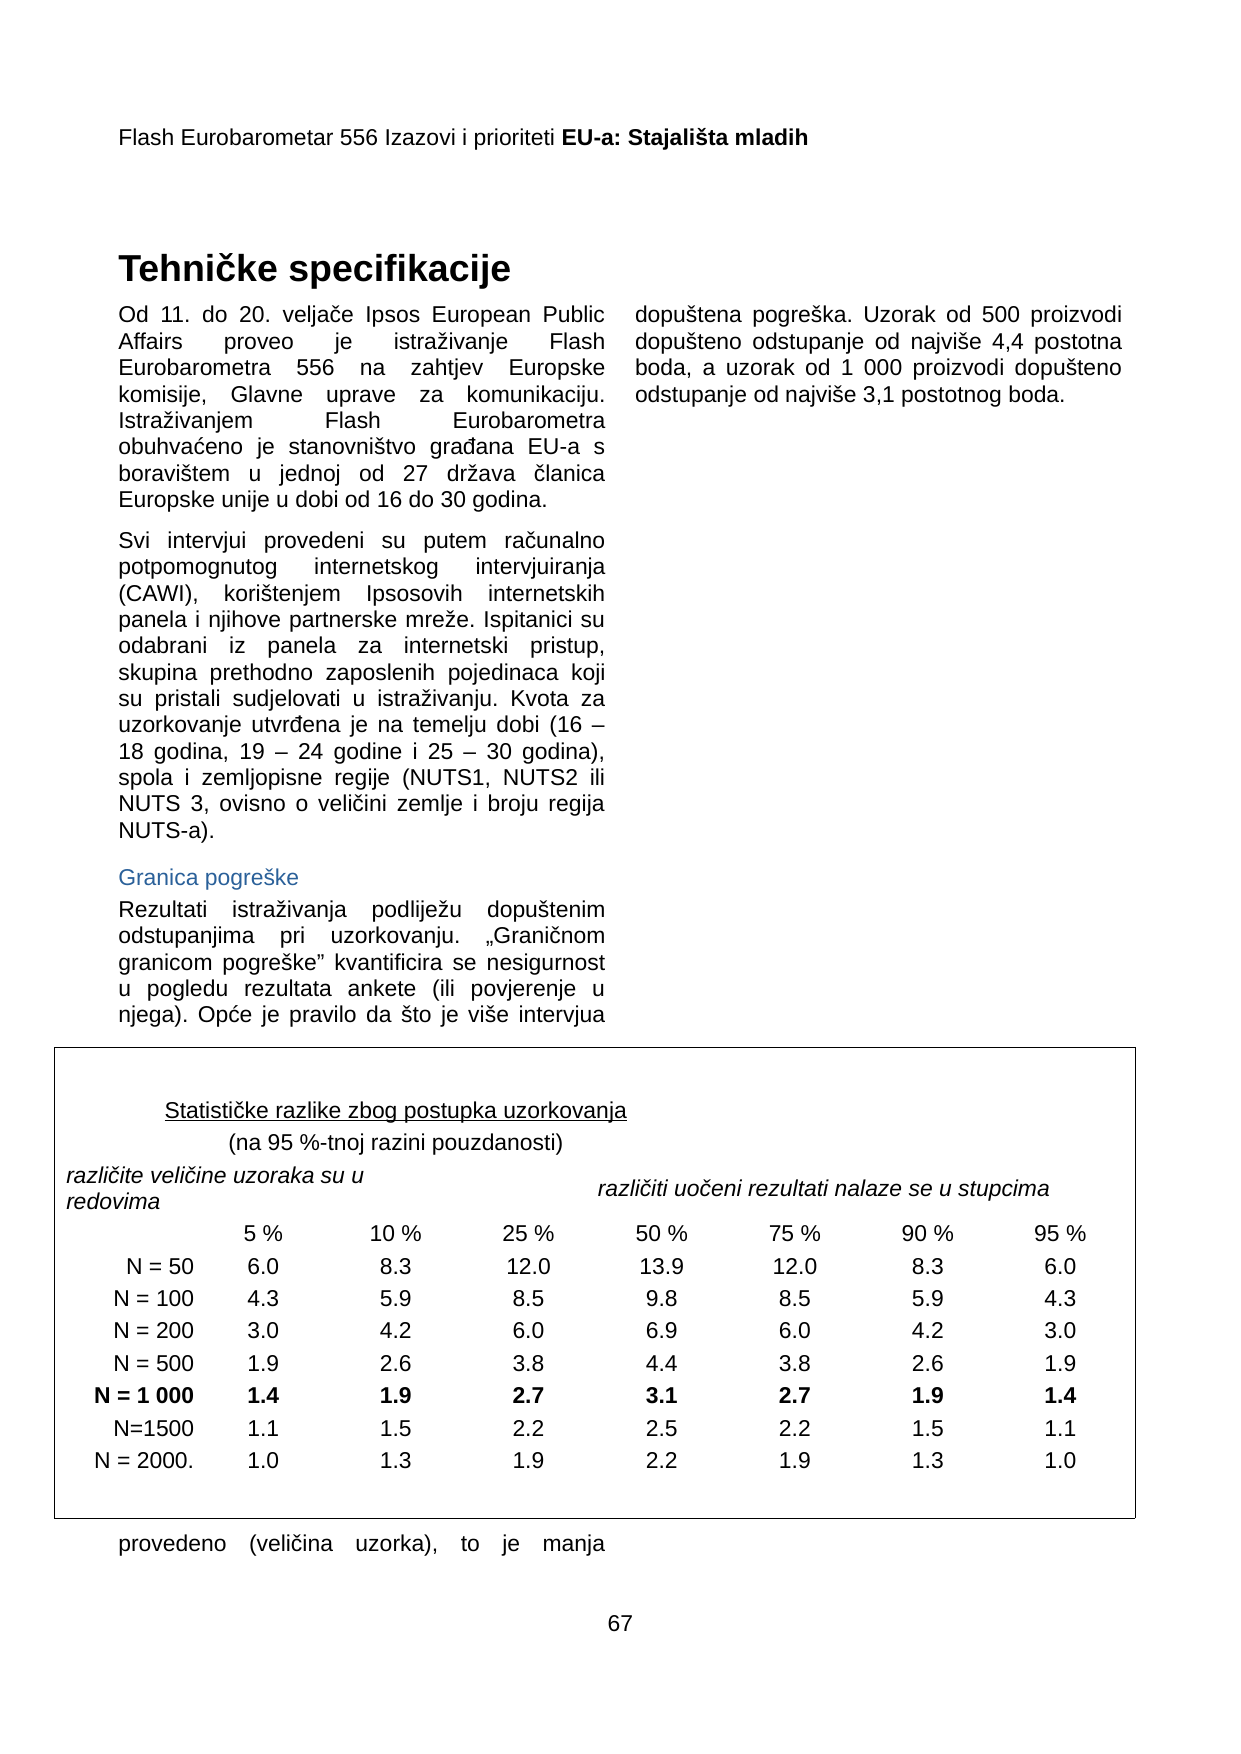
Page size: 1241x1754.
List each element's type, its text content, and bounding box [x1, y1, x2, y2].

table_cell 10 % [329, 1217, 462, 1250]
table_cell različite veličine uzoraka su u redovima [63, 1159, 462, 1217]
table_cell 1,3 [329, 1444, 462, 1476]
table_cell [861, 1126, 994, 1159]
table_cell različiti uočeni rezultati nalaze se u stupcima [595, 1159, 1126, 1217]
table_cell 4,2 [861, 1315, 994, 1347]
table_cell 1,9 [462, 1444, 595, 1476]
table_cell 13,9 [595, 1250, 728, 1282]
table_cell 4,3 [197, 1282, 329, 1314]
table_cell 25 % [462, 1217, 595, 1250]
table_cell N=1500 [63, 1412, 197, 1444]
table_cell 2,7 [462, 1379, 595, 1412]
table_cell 1,4 [994, 1379, 1126, 1412]
table_header [728, 1094, 861, 1126]
table_cell 1,3 [861, 1444, 994, 1476]
table_cell 5,9 [861, 1282, 994, 1314]
table_cell 1,0 [197, 1444, 329, 1476]
table_cell 8,5 [462, 1282, 595, 1314]
table_cell [728, 1126, 861, 1159]
table_cell [462, 1159, 595, 1217]
table_cell 8,3 [329, 1250, 462, 1282]
table_cell 12,0 [728, 1250, 861, 1282]
table_cell 3,8 [728, 1347, 861, 1379]
table_cell 1,9 [861, 1379, 994, 1412]
table_cell 2,2 [595, 1444, 728, 1476]
text Granica pogreške [118, 864, 605, 890]
table_cell 4,2 [329, 1315, 462, 1347]
table_cell 6,0 [994, 1250, 1126, 1282]
table_cell 75 % [728, 1217, 861, 1250]
table_cell 6,0 [197, 1250, 329, 1282]
table_cell 1,9 [197, 1347, 329, 1379]
table_cell 4,3 [994, 1282, 1126, 1314]
table_cell 2,6 [861, 1347, 994, 1379]
text Od 11. do 20. veljače Ipsos European Public Affairs proveo je istraživanje Flash Eurobarometra 556 na zahtjev Europske komisije, Glavne uprave za komunikaciju. Istraživanjem Flash Eurobarometra obuhvaćeno je stanovništvo građana EU-a s boravištem u jednoj od 27 država članica Europske unije u dobi od 16 do 30 godina. [118, 301, 605, 512]
table_cell 12,0 [462, 1250, 595, 1282]
table_header [994, 1094, 1126, 1126]
table_cell 90 % [861, 1217, 994, 1250]
table_header [861, 1094, 994, 1126]
table_cell 2,6 [329, 1347, 462, 1379]
table_header Statističke razlike zbog postupka uzorkovanja [63, 1094, 728, 1126]
table_cell 1,9 [329, 1379, 462, 1412]
table_cell 8,5 [728, 1282, 861, 1314]
table_cell 8,3 [861, 1250, 994, 1282]
table_cell 5,9 [329, 1282, 462, 1314]
table_cell 6,0 [728, 1315, 861, 1347]
table_cell 95 % [994, 1217, 1126, 1250]
text Rezultati istraživanja podliježu dopuštenim odstupanjima pri uzorkovanju. „Graničnom granicom pogreške” kvantificira se nesigurnost u pogledu rezultata ankete (ili povjerenje u njega). Opće je pravilo da što je više intervjua [118, 896, 605, 1047]
text provedeno (veličina uzorka), to je manja [118, 1519, 605, 1556]
table_cell N = 1 000 [63, 1379, 197, 1412]
table_cell [63, 1217, 197, 1250]
table_cell 1,1 [994, 1412, 1126, 1444]
table_cell (na 95 %-tnoj razini pouzdanosti) [63, 1126, 728, 1159]
table_cell 3,1 [595, 1379, 728, 1412]
table_cell 3,0 [994, 1315, 1126, 1347]
table_cell 1,9 [994, 1347, 1126, 1379]
table_cell 6,0 [462, 1315, 595, 1347]
table_cell N = 50 [63, 1250, 197, 1282]
table_cell 50 % [595, 1217, 728, 1250]
table_cell 3,0 [197, 1315, 329, 1347]
table_cell N = 2000. [63, 1444, 197, 1476]
table_cell 2,5 [595, 1412, 728, 1444]
table_cell 1,0 [994, 1444, 1126, 1476]
table_cell N = 500 [63, 1347, 197, 1379]
table_cell 6,9 [595, 1315, 728, 1347]
table_cell 1,5 [329, 1412, 462, 1444]
table_cell 1,5 [861, 1412, 994, 1444]
table_cell [994, 1126, 1126, 1159]
table_cell 9,8 [595, 1282, 728, 1314]
table_cell 2,2 [462, 1412, 595, 1444]
text dopuštena pogreška. Uzorak od 500 proizvodi dopušteno odstupanje od najviše 4,4 postotna boda, a uzorak od 1 000 proizvodi dopušteno odstupanje od najviše 3,1 postotnog boda. [635, 301, 1122, 407]
text Svi intervjui provedeni su putem računalno potpomognutog internetskog intervjuiranja (CAWI), korištenjem Ipsosovih internetskih panela i njihove partnerske mreže. Ispitanici su odabrani iz panela za internetski pristup, skupina prethodno zaposlenih pojedinaca koji su pristali sudjelovati u istraživanju. Kvota za uzorkovanje utvrđena je na temelju dobi (16 – 18 godina, 19 – 24 godine i 25 – 30 godina), spola i zemljopisne regije (NUTS1, NUTS2 ili NUTS 3, ovisno o veličini zemlje i broju regija NUTS-a). [118, 527, 605, 843]
table_cell 2,7 [728, 1379, 861, 1412]
table_cell 1,1 [197, 1412, 329, 1444]
table_cell 2,2 [728, 1412, 861, 1444]
table_cell 5 % [197, 1217, 329, 1250]
table_cell 1,4 [197, 1379, 329, 1412]
table_cell 3,8 [462, 1347, 595, 1379]
table_cell N = 100 [63, 1282, 197, 1314]
table_cell 1,9 [728, 1444, 861, 1476]
table_cell 4,4 [595, 1347, 728, 1379]
subtitle Tehničke specifikacije [118, 246, 1122, 289]
text [55, 1048, 1135, 1518]
table_cell N = 200 [63, 1315, 197, 1347]
